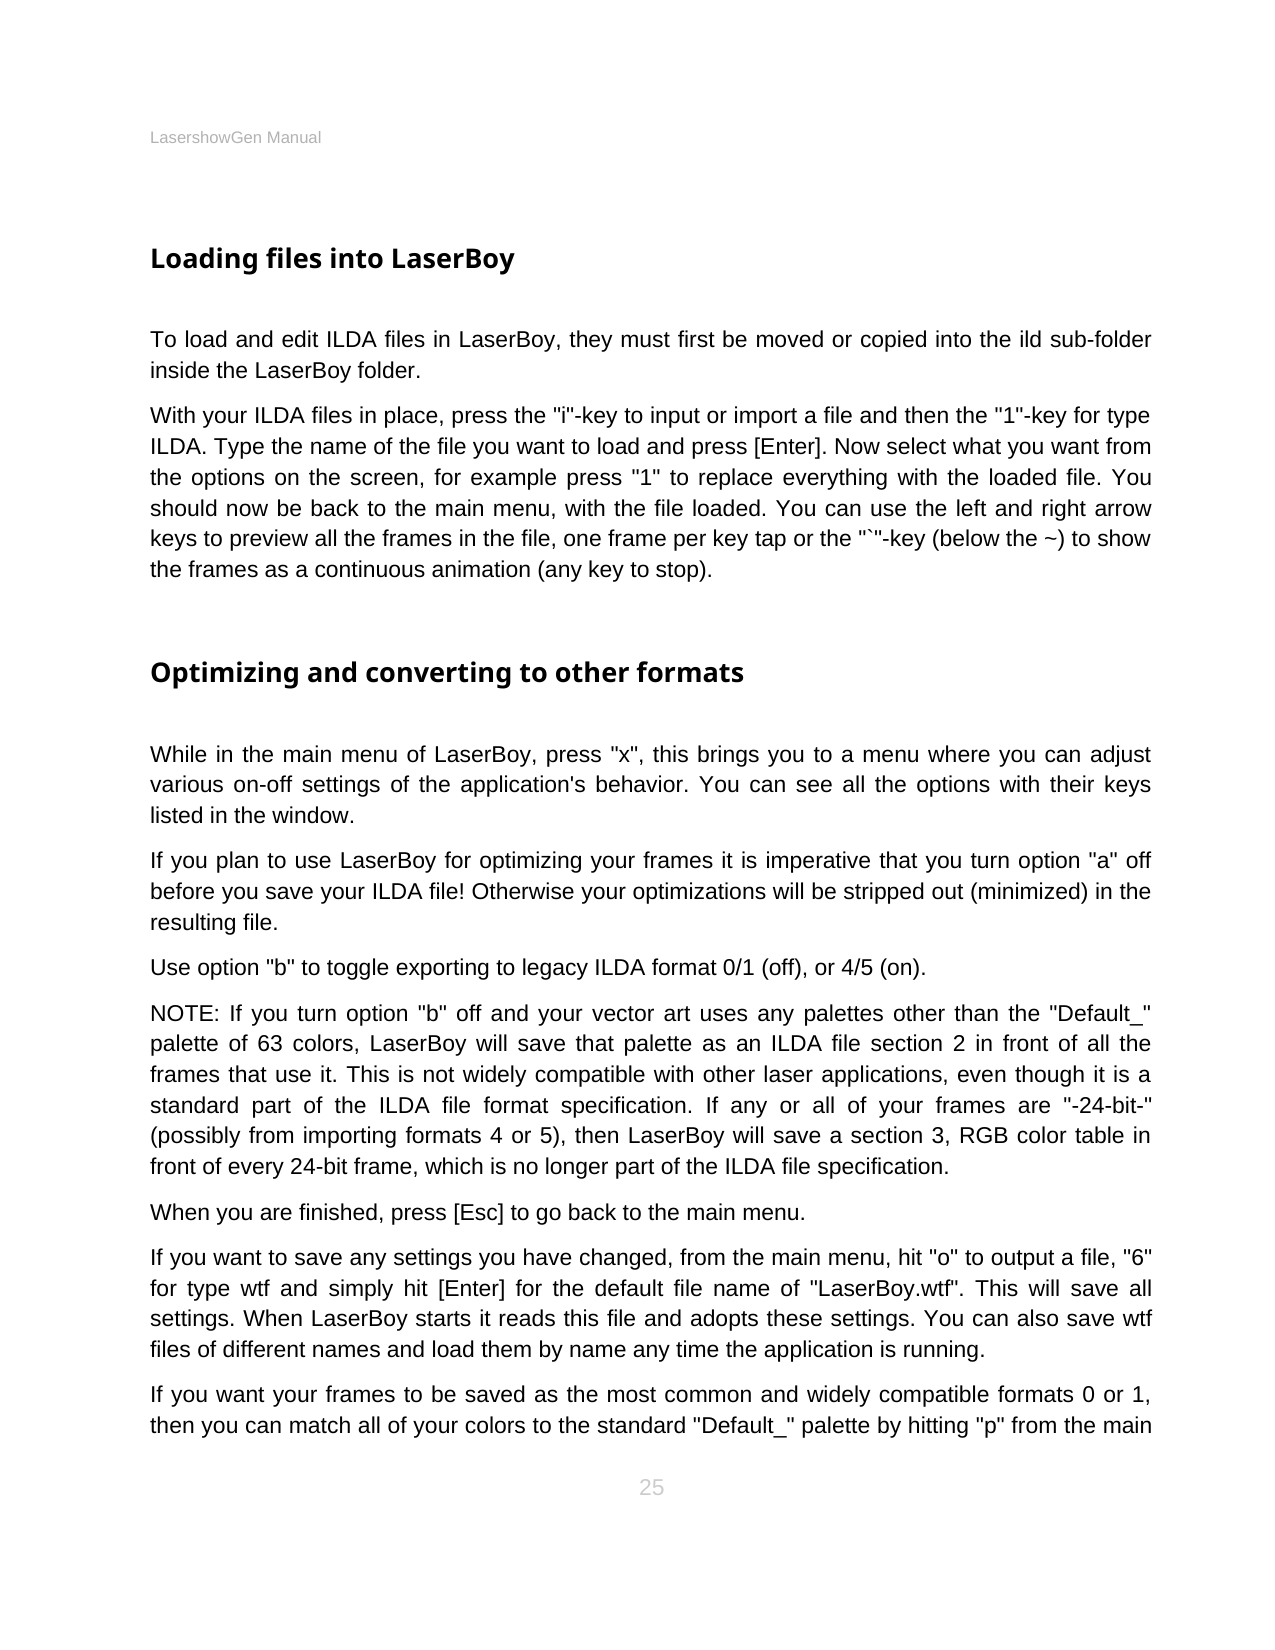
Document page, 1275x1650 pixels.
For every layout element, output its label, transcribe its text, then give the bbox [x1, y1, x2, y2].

text When you are finished, press [Esc] to go back to the main menu. [150, 1199, 1153, 1225]
subtitle Optimizing and converting to other formats [150, 654, 1153, 691]
text If you want your frames to be saved as the most common and widely compatible formats 0 or 1, then you can match all of your colors to the standard "Default_" palette by hitting "p" from the main [150, 1382, 1153, 1438]
text While in the main menu of LaserBoy, press "x", this brings you to a menu where you can adjust various on-off settings of the application's behavior. You can see all the options with their keys listed in the window. [150, 741, 1153, 828]
subtitle Loading files into LaserBoy [150, 239, 1153, 276]
text With your ILDA files in place, press the "i"-key to input or import a file and then the "1"-key for type ILDA. Type the name of the file you want to load and press [Enter]. Now select what you want from the options on the screen, for example press "1" to replace everything with the loaded file. You should now be back to the main menu, with the file loaded. You can use the left and right arrow keys to preview all the frames in the file, one frame per key tap or the "`"-key (below the ~) to show the frames as a continuous animation (any key to stop). [150, 403, 1153, 582]
text Use option "b" to toggle exporting to legacy ILDA format 0/1 (off), or 4/5 (on). [150, 955, 1153, 981]
text NOTE: If you turn option "b" off and your vector art uses any palettes other than the "Default_" palette of 63 colors, LaserBoy will save that palette as an ILDA file section 2 in front of all the frames that use it. This is not widely compatible with other laser applications, even though it is a standard part of the ILDA file format specification. If any or all of your frames are "-24-bit-" (possibly from importing formats 4 or 5), then LaserBoy will save a section 3, RGB color table in front of every 24-bit frame, which is no longer part of the ILDA file specification. [150, 1000, 1153, 1179]
text If you want to save any settings you have changed, from the main menu, hit "o" to output a file, "6" for type wtf and simply hit [Enter] for the default file name of "LaserBoy.wtf". This will save all settings. When LaserBoy starts it reads this file and adopts these settings. You can also save wtf files of different names and load them by name any time the application is running. [150, 1244, 1153, 1362]
text To load and edit ILDA files in LaserBoy, they must first be moved or copied into the ild sub-folder inside the LaserBoy folder. [150, 327, 1153, 383]
text If you plan to use LaserBoy for optimizing your frames it is imperative that you turn option "a" off before you save your ILDA file! Otherwise your optimizations will be stripped out (minimized) in the resulting file. [150, 848, 1153, 935]
